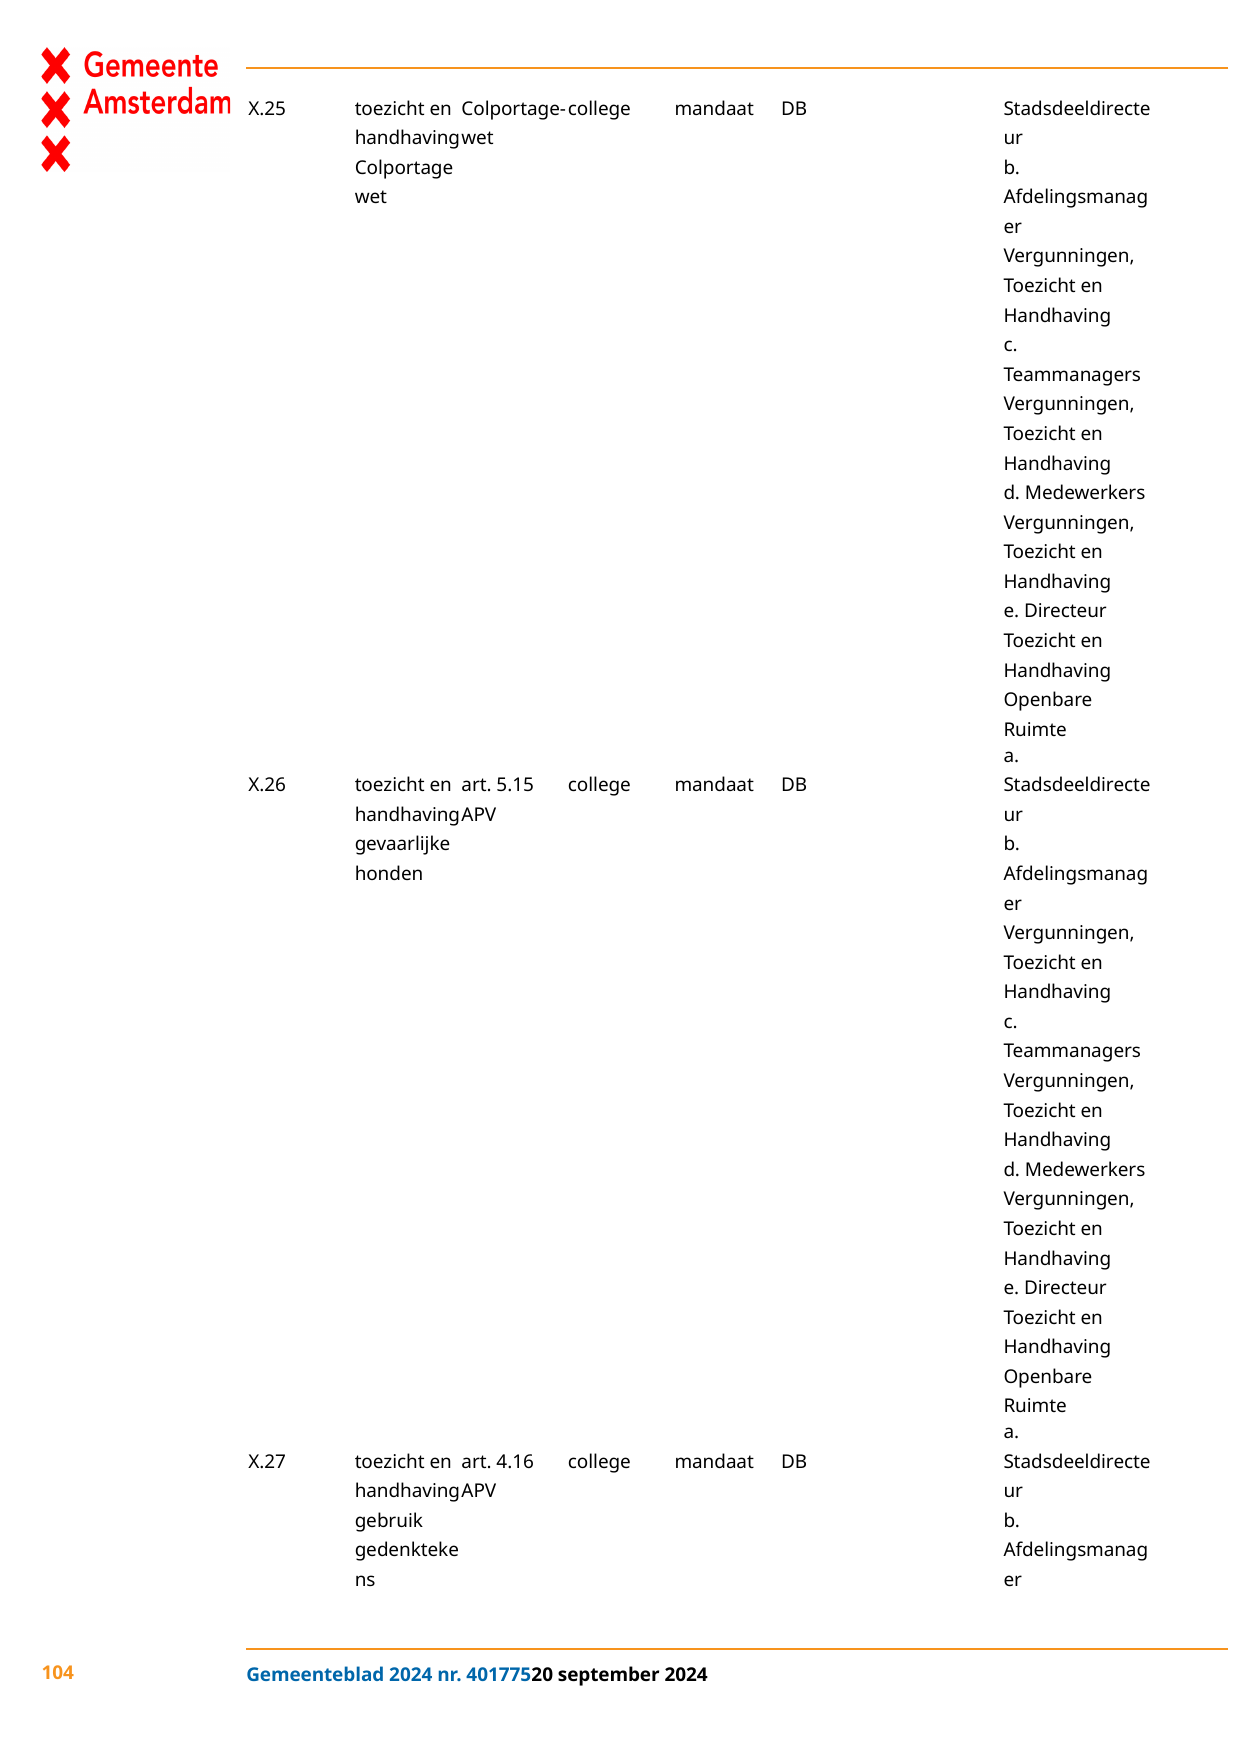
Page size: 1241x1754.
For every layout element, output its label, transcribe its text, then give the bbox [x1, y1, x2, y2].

table_cell DB [781, 95, 887, 742]
table_cell a. Stadsdeeldirecteur b. Afdelingsmanager Vergunningen, Toezicht en Handhaving c. Teammanagers Vergunningen, Toezicht en Handhaving d. Medewerkers Vergunningen, Toezicht en Handhaving e. Directeur Toezicht en Handhaving Openbare Ruimte [1003, 742, 1152, 1418]
table_cell toezicht en handhaving Colportagewet [355, 95, 461, 742]
table_cell DB [781, 1418, 887, 1592]
table_cell X.25 [248, 95, 354, 742]
table_cell X.27 [248, 1418, 354, 1592]
table_cell college [568, 95, 674, 742]
table_cell [888, 1418, 1003, 1592]
table_cell mandaat [674, 742, 781, 1418]
table_cell toezicht en handhaving gebruik gedenktekens [355, 1418, 461, 1592]
table_cell mandaat [674, 95, 781, 742]
table_cell X.26 [248, 742, 354, 1418]
table_cell [888, 742, 1003, 1418]
table_cell [888, 95, 1003, 742]
table_cell Colportage-wet [461, 95, 568, 742]
table_cell a. Stadsdeeldirecteur b. Afdelingsmanager [1003, 1418, 1152, 1592]
table_cell Stadsdeeldirecteur b. Afdelingsmanager Vergunningen, Toezicht en Handhaving c. Teammanagers Vergunningen, Toezicht en Handhaving d. Medewerkers Vergunningen, Toezicht en Handhaving e. Directeur Toezicht en Handhaving Openbare Ruimte [1003, 95, 1152, 742]
picture [41, 47, 231, 172]
table_cell college [568, 742, 674, 1418]
table_cell college [568, 1418, 674, 1592]
table_cell art. 5.15 APV [461, 742, 568, 1418]
table_cell art. 4.16 APV [461, 1418, 568, 1592]
table_cell toezicht en handhaving gevaarlijke honden [355, 742, 461, 1418]
table_cell mandaat [674, 1418, 781, 1592]
table_cell DB [781, 742, 887, 1418]
